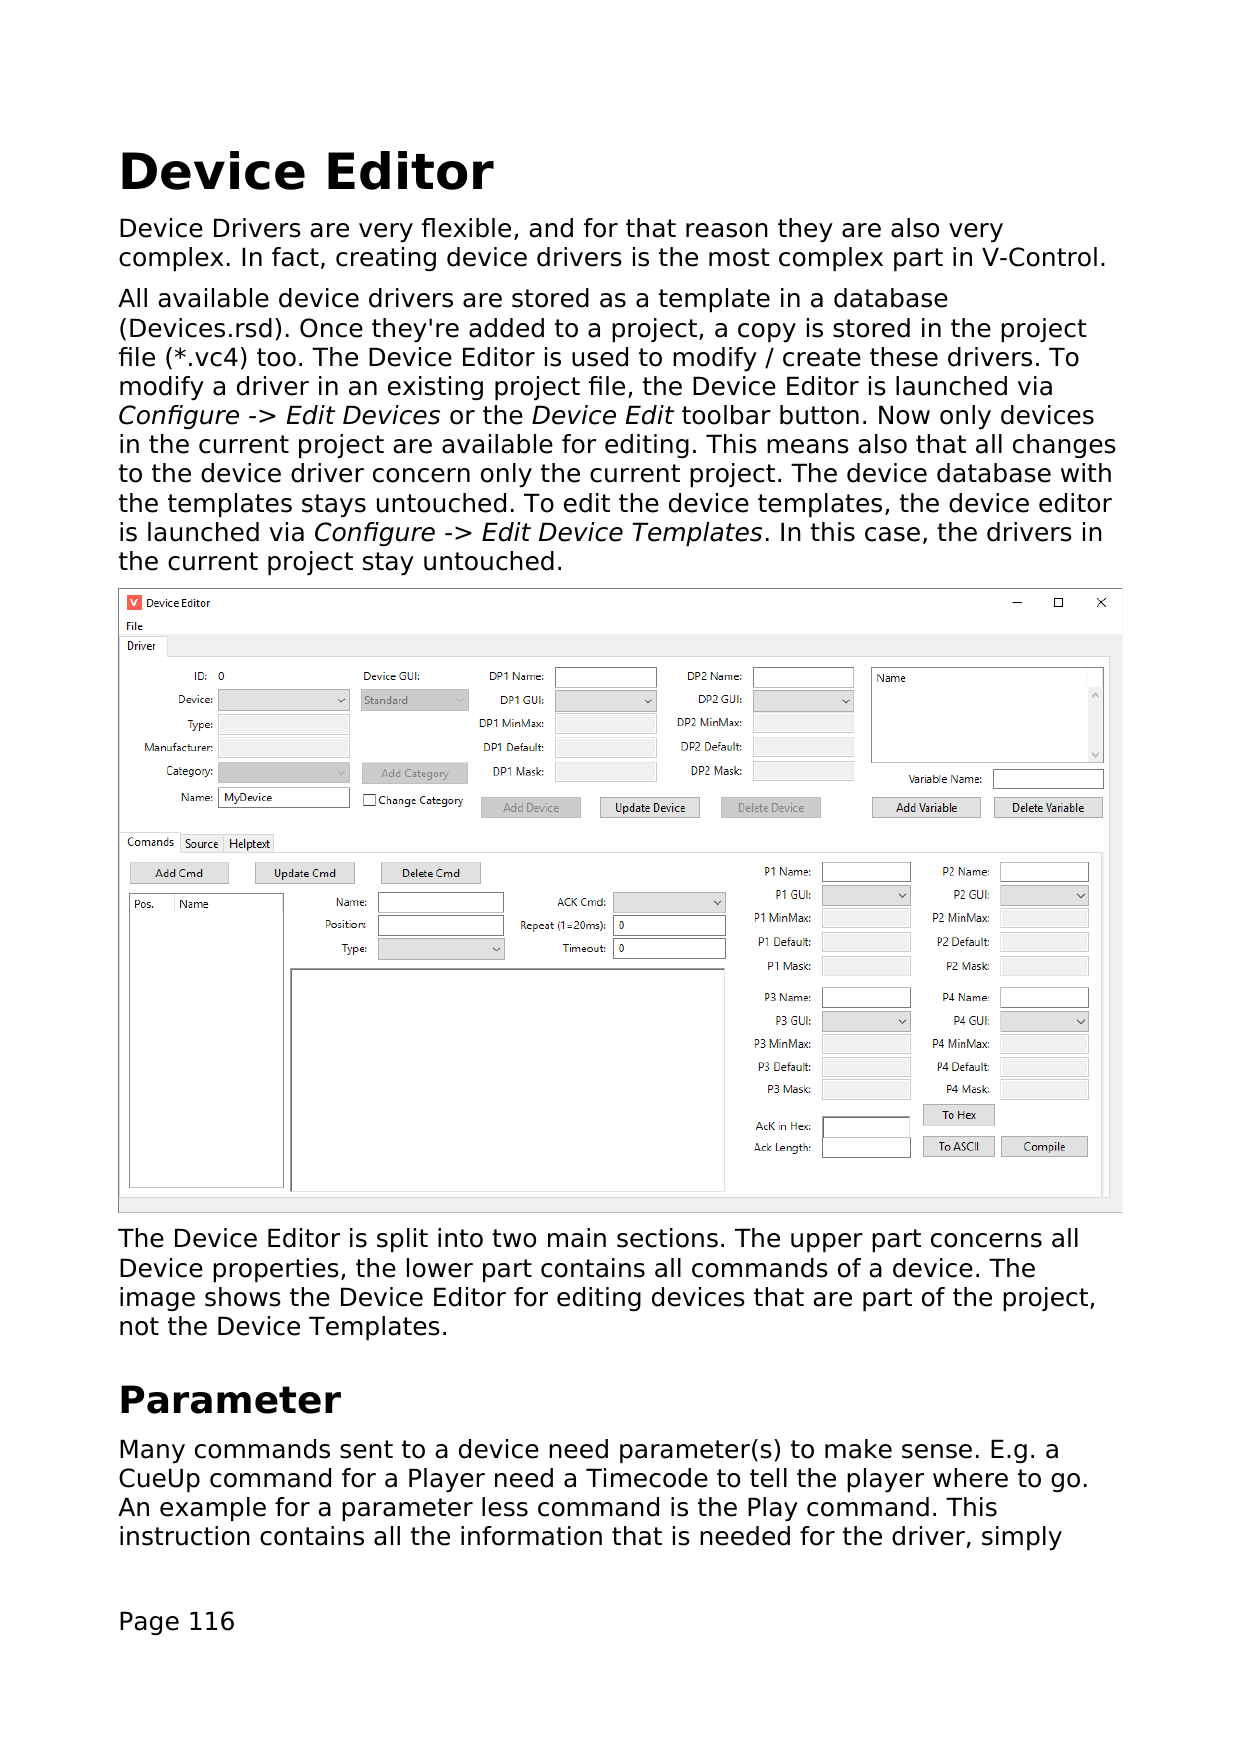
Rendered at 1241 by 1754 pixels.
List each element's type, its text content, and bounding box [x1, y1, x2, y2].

text The Device Editor is split into two main sections. The upper part concerns all Device properties, the lower part contains all commands of a device. The image shows the Device Editor for editing devices that are part of the project, not the Device Templates. [118, 1225, 1122, 1341]
text All available device drivers are stored as a template in a database (Devices.rsd). Once they're added to a project, a copy is stored in the project file (*.vc4) too. The Device Editor is used to modify / create these drivers. To modify a driver in an existing project file, the Device Editor is launched via Configure -> Edit Devices or the Device Edit toolbar button. Now only devices in the current project are available for editing. This means also that all changes to the device driver concern only the current project. The device database with the templates stays untouched. To edit the device templates, the device editor is launched via Configure -> Edit Device Templates. In this case, the drivers in the current project stay untouched. [118, 285, 1122, 576]
subtitle Parameter [118, 1379, 1122, 1422]
text Many commands sent to a device need parameter(s) to make sense. E.g. a CueUp command for a Player need a Timecode to tell the player where to go. An example for a parameter less command is the Play command. This instruction contains all the information that is needed for the driver, simply [118, 1435, 1122, 1552]
text Device Drivers are very flexible, and for that reason they are also very complex. In fact, creating device drivers is the most complex part in V-Control. [118, 214, 1122, 272]
picture [118, 588, 1123, 1213]
subtitle Device Editor [118, 143, 1122, 201]
